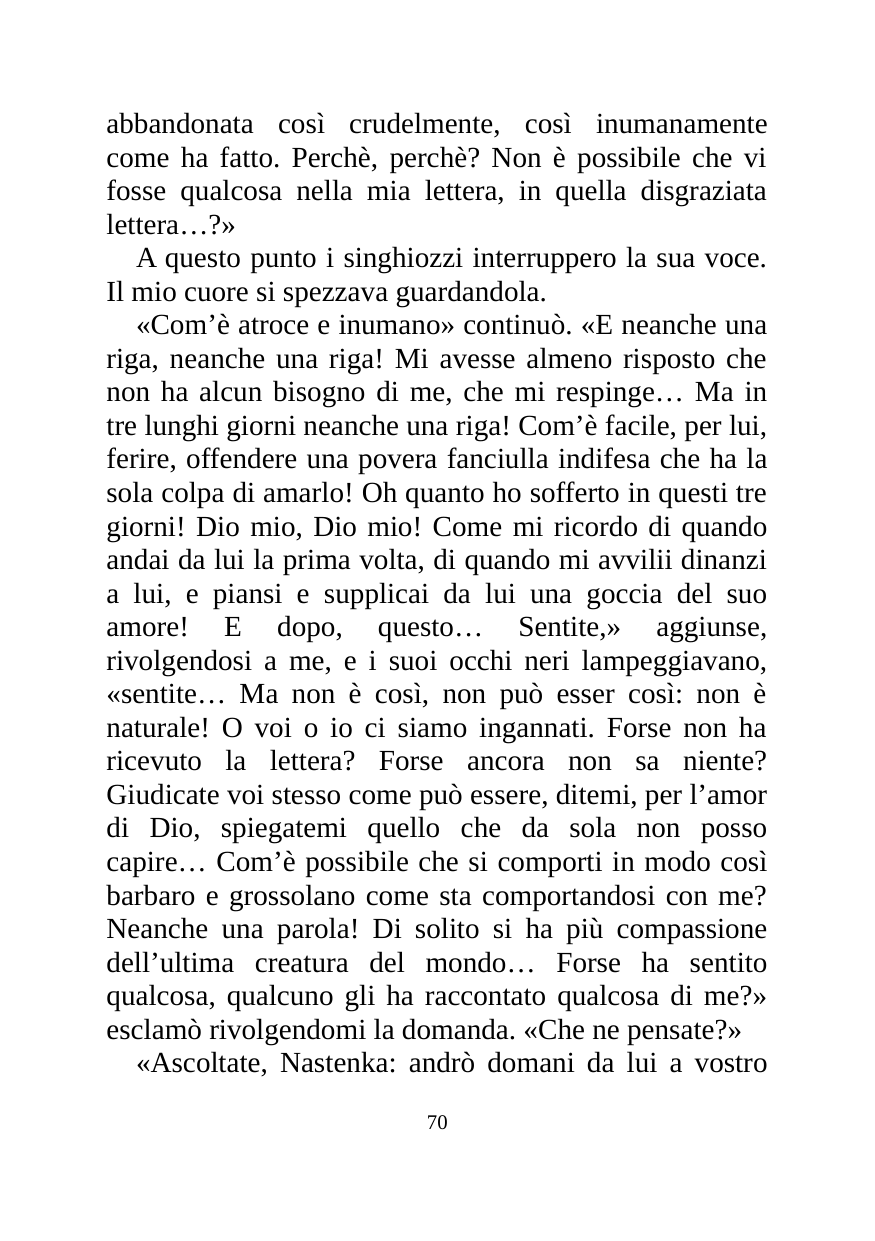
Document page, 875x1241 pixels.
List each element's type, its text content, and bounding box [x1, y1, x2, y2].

text «Ascoltate, Nastenka: andrò domani da lui a vostro [106, 1045, 768, 1079]
text «Com’è atroce e inumano» continuò. «E neanche una riga, neanche una riga! Mi avesse almeno risposto che non ha alcun bisogno di me, che mi respinge… Ma in tre lunghi giorni neanche una riga! Com’è facile, per lui, ferire, offendere una povera fanciulla indifesa che ha la sola colpa di amarlo! Oh quanto ho sofferto in questi tre giorni! Dio mio, Dio mio! Come mi ricordo di quando andai da lui la prima volta, di quando mi avvilii dinanzi a lui, e piansi e supplicai da lui una goccia del suo amore! E dopo, questo… Sentite,» aggiunse, rivolgendosi a me, e i suoi occhi neri lampeggiavano, «sentite… Ma non è così, non può esser così: non è naturale! O voi o io ci siamo ingannati. Forse non ha ricevuto la lettera? Forse ancora non sa niente? Giudicate voi stesso come può essere, ditemi, per l’amor di Dio, spiegatemi quello che da sola non posso capire… Com’è possibile che si comporti in modo così barbaro e grossolano come sta comportandosi con me? Neanche una parola! Di solito si ha più compassione dell’ultima creatura del mondo… Forse ha sentito qualcosa, qualcuno gli ha raccontato qualcosa di me?» esclamò rivolgendomi la domanda. «Che ne pensate?» [106, 307, 768, 1045]
text abbandonata così crudelmente, così inumanamente come ha fatto. Perchè, perchè? Non è possibile che vi fosse qualcosa nella mia lettera, in quella disgraziata lettera…?» [106, 106, 768, 240]
text A questo punto i singhiozzi interruppero la sua voce. Il mio cuore si spezzava guardandola. [106, 240, 768, 307]
